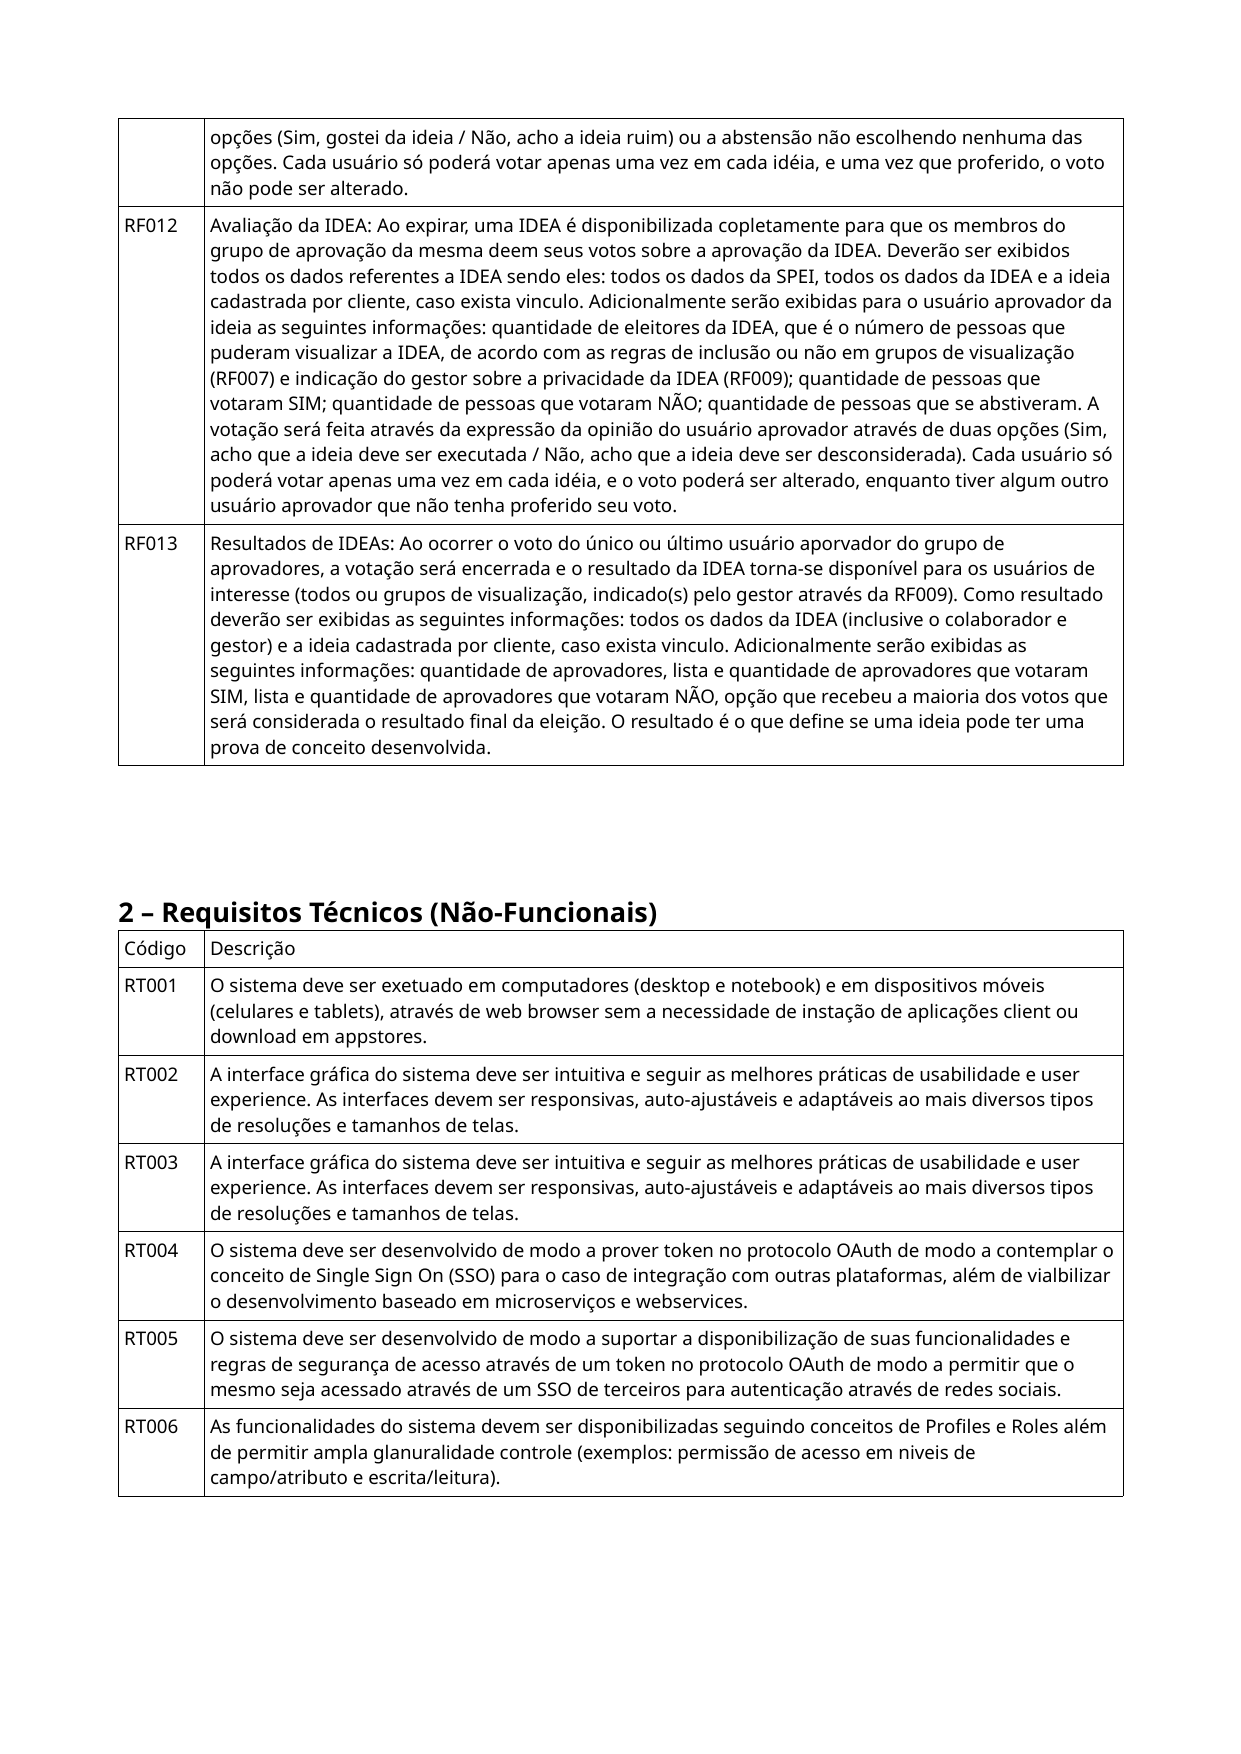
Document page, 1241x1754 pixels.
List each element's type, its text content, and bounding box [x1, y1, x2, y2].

table_cell As funcionalidades do sistema devem ser disponibilizadas seguindo conceitos de Profiles e Roles além de permitir ampla glanuralidade controle (exemplos: permissão de acesso em niveis de campo/atributo e escrita/leitura). [205, 1409, 1123, 1496]
table_cell RF013 [119, 525, 204, 765]
table_cell A interface gráfica do sistema deve ser intuitiva e seguir as melhores práticas de usabilidade e user experience. As interfaces devem ser responsivas, auto-ajustáveis e adaptáveis ao mais diversos tipos de resoluções e tamanhos de telas. [205, 1144, 1123, 1231]
table_header Descrição [205, 931, 1123, 967]
table_cell O sistema deve ser desenvolvido de modo a suportar a disponibilização de suas funcionalidades e regras de segurança de acesso através de um token no protocolo OAuth de modo a permitir que o mesmo seja acessado através de um SSO de terceiros para autenticação através de redes sociais. [205, 1321, 1123, 1408]
table_cell opções (Sim, gostei da ideia / Não, acho a ideia ruim) ou a abstensão não escolhendo nenhuma das opções. Cada usuário só poderá votar apenas uma vez em cada idéia, e uma vez que proferido, o voto não pode ser alterado. [205, 119, 1123, 206]
table_header Código [119, 931, 204, 967]
table_cell A interface gráfica do sistema deve ser intuitiva e seguir as melhores práticas de usabilidade e user experience. As interfaces devem ser responsivas, auto-ajustáveis e adaptáveis ao mais diversos tipos de resoluções e tamanhos de telas. [205, 1056, 1123, 1143]
table_cell O sistema deve ser exetuado em computadores (desktop e notebook) e em dispositivos móveis (celulares e tablets), através de web browser sem a necessidade de instação de aplicações client ou download em appstores. [205, 968, 1123, 1055]
table_cell RT005 [119, 1321, 204, 1408]
table_cell RT001 [119, 968, 204, 1055]
table_cell O sistema deve ser desenvolvido de modo a prover token no protocolo OAuth de modo a contemplar o conceito de Single Sign On (SSO) para o caso de integração com outras plataformas, além de vialbilizar o desenvolvimento baseado em microserviços e webservices. [205, 1232, 1123, 1319]
table_cell RT003 [119, 1144, 204, 1231]
table_cell RT004 [119, 1232, 204, 1319]
table_cell Resultados de IDEAs: Ao ocorrer o voto do único ou último usuário aporvador do grupo de aprovadores, a votação será encerrada e o resultado da IDEA torna-se disponível para os usuários de interesse (todos ou grupos de visualização, indicado(s) pelo gestor através da RF009). Como resultado deverão ser exibidas as seguintes informações: todos os dados da IDEA (inclusive o colaborador e gestor) e a ideia cadastrada por cliente, caso exista vinculo. Adicionalmente serão exibidas as seguintes informações: quantidade de aprovadores, lista e quantidade de aprovadores que votaram SIM, lista e quantidade de aprovadores que votaram NÃO, opção que recebeu a maioria dos votos que será considerada o resultado final da eleição. O resultado é o que define se uma ideia pode ter uma prova de conceito desenvolvida. [205, 525, 1123, 765]
table_cell Avaliação da IDEA: Ao expirar, uma IDEA é disponibilizada copletamente para que os membros do grupo de aprovação da mesma deem seus votos sobre a aprovação da IDEA. Deverão ser exibidos todos os dados referentes a IDEA sendo eles: todos os dados da SPEI, todos os dados da IDEA e a ideia cadastrada por cliente, caso exista vinculo. Adicionalmente serão exibidas para o usuário aprovador da ideia as seguintes informações: quantidade de eleitores da IDEA, que é o número de pessoas que puderam visualizar a IDEA, de acordo com as regras de inclusão ou não em grupos de visualização (RF007) e indicação do gestor sobre a privacidade da IDEA (RF009); quantidade de pessoas que votaram SIM; quantidade de pessoas que votaram NÃO; quantidade de pessoas que se abstiveram. A votação será feita através da expressão da opinião do usuário aprovador através de duas opções (Sim, acho que a ideia deve ser executada / Não, acho que a ideia deve ser desconsiderada). Cada usuário só poderá votar apenas uma vez em cada idéia, e o voto poderá ser alterado, enquanto tiver algum outro usuário aprovador que não tenha proferido seu voto. [205, 207, 1123, 524]
table_cell RF012 [119, 207, 204, 524]
table_cell RT006 [119, 1409, 204, 1496]
text 2 – Requisitos Técnicos (Não-Funcionais) [118, 893, 1122, 930]
table_cell RT002 [119, 1056, 204, 1143]
table_cell [119, 119, 204, 206]
